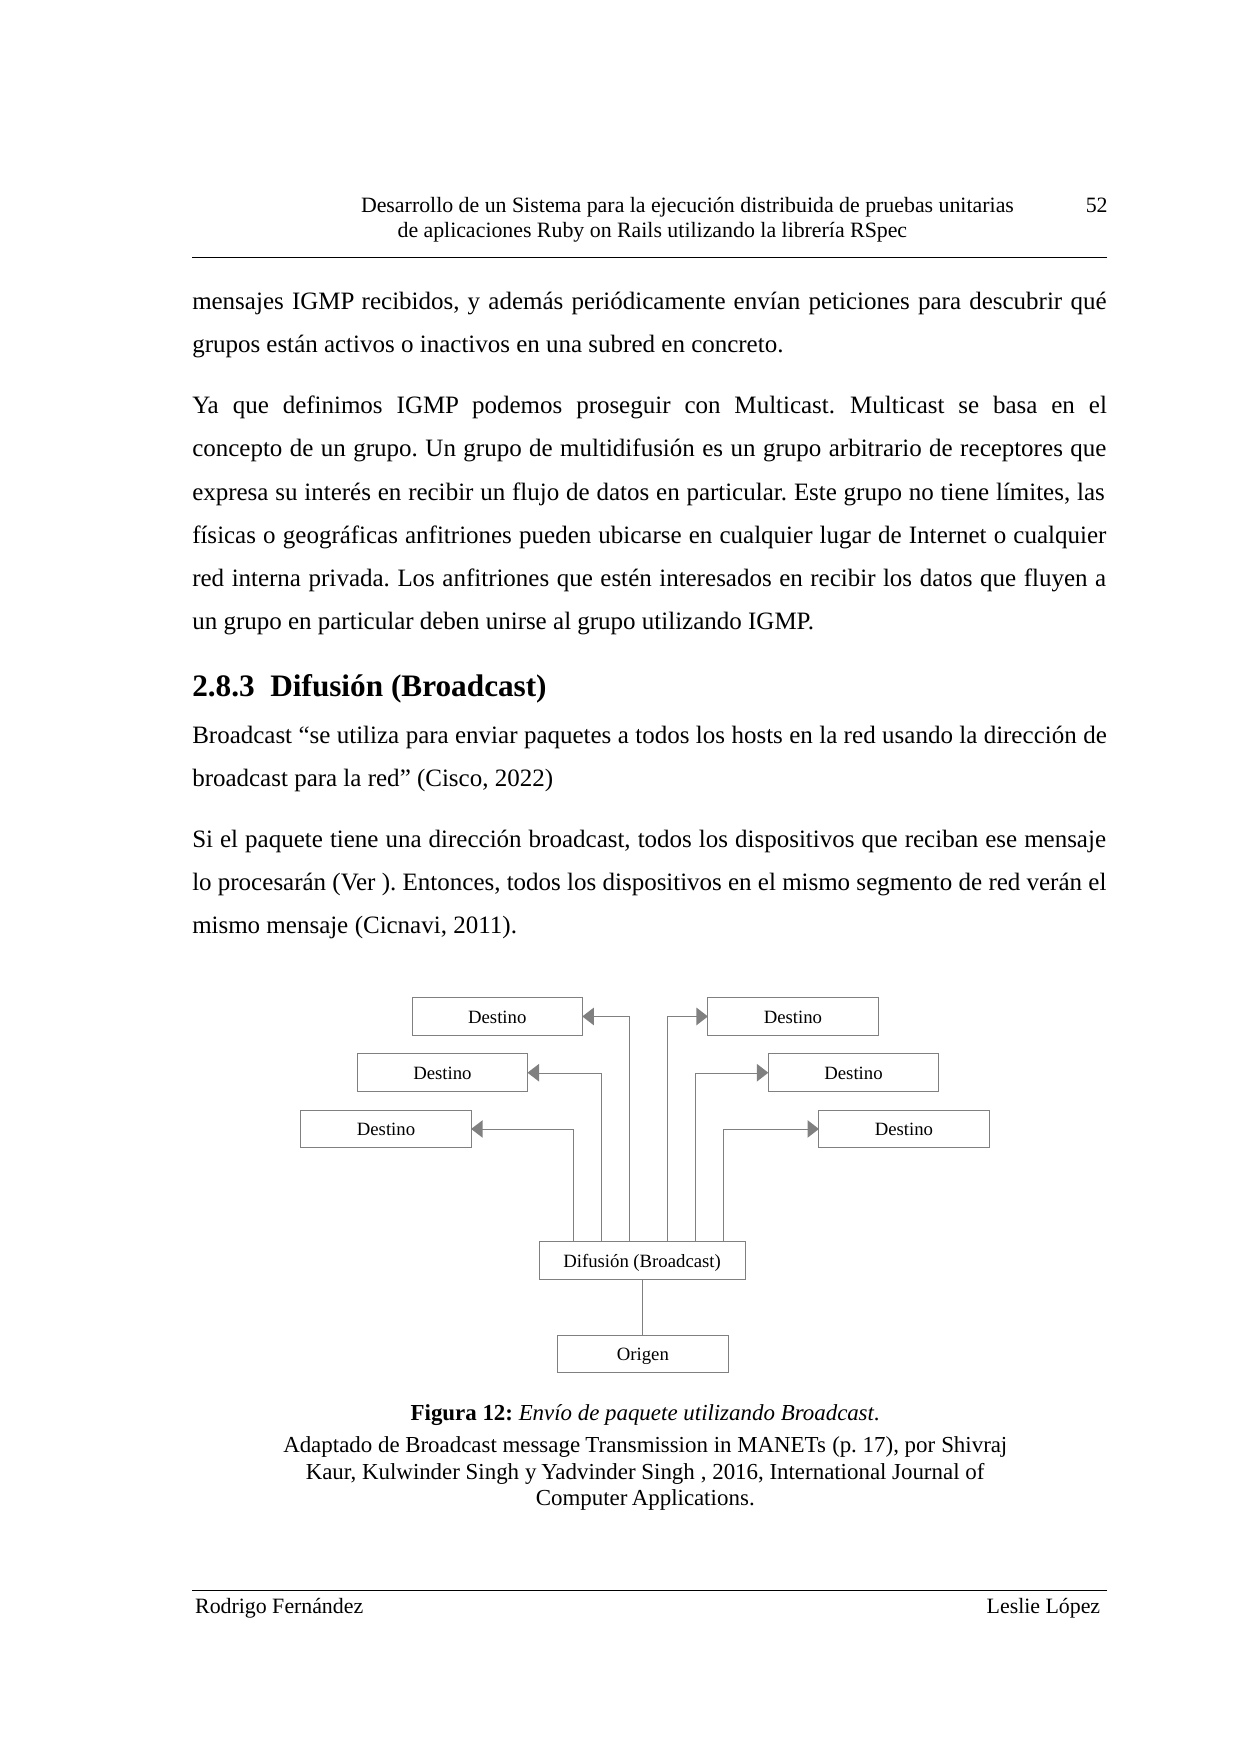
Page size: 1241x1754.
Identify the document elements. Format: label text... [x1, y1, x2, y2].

text Adaptado de Broadcast message Transmission in MANETs (p. 17), por Shivraj Kaur, Kulwinder Singh y Yadvinder Singh , 2016, International Journal of Computer Applications. [257, 1432, 1033, 1511]
text mensajes IGMP recibidos, y además periódicamente envían peticiones para descubrir qué grupos están activos o inactivos en una subred en concreto. [192, 286, 1107, 358]
text Figura 12: Envío de paquete utilizando Broadcast. [257, 1399, 1033, 1426]
text Si el paquete tiene una dirección broadcast, todos los dispositivos que reciban ese mensaje lo procesarán (Ver ). Entonces, todos los dispositivos en el mismo segmento de red verán el mismo mensaje (Cicnavi, 2011)⁠. [192, 824, 1107, 939]
subtitle Difusión (Broadcast) [192, 667, 1107, 703]
text Broadcast “se utiliza para enviar paquetes a todos los hosts en la red usando la dirección de broadcast para la red” (Cisco, 2022)⁠ [192, 720, 1107, 792]
text Ya que definimos IGMP podemos proseguir con Multicast. Multicast se basa en el concepto de un grupo. Un grupo de multidifusión es un grupo arbitrario de receptores que expresa su interés en recibir un flujo de datos en particular. Este grupo no tiene límites, las físicas o geográficas anfitriones pueden ubicarse en cualquier lugar de Internet o cualquier red interna privada. Los anfitriones que estén interesados en recibir los datos que fluyen a un grupo en particular deben unirse al grupo utilizando IGMP. [192, 390, 1107, 635]
